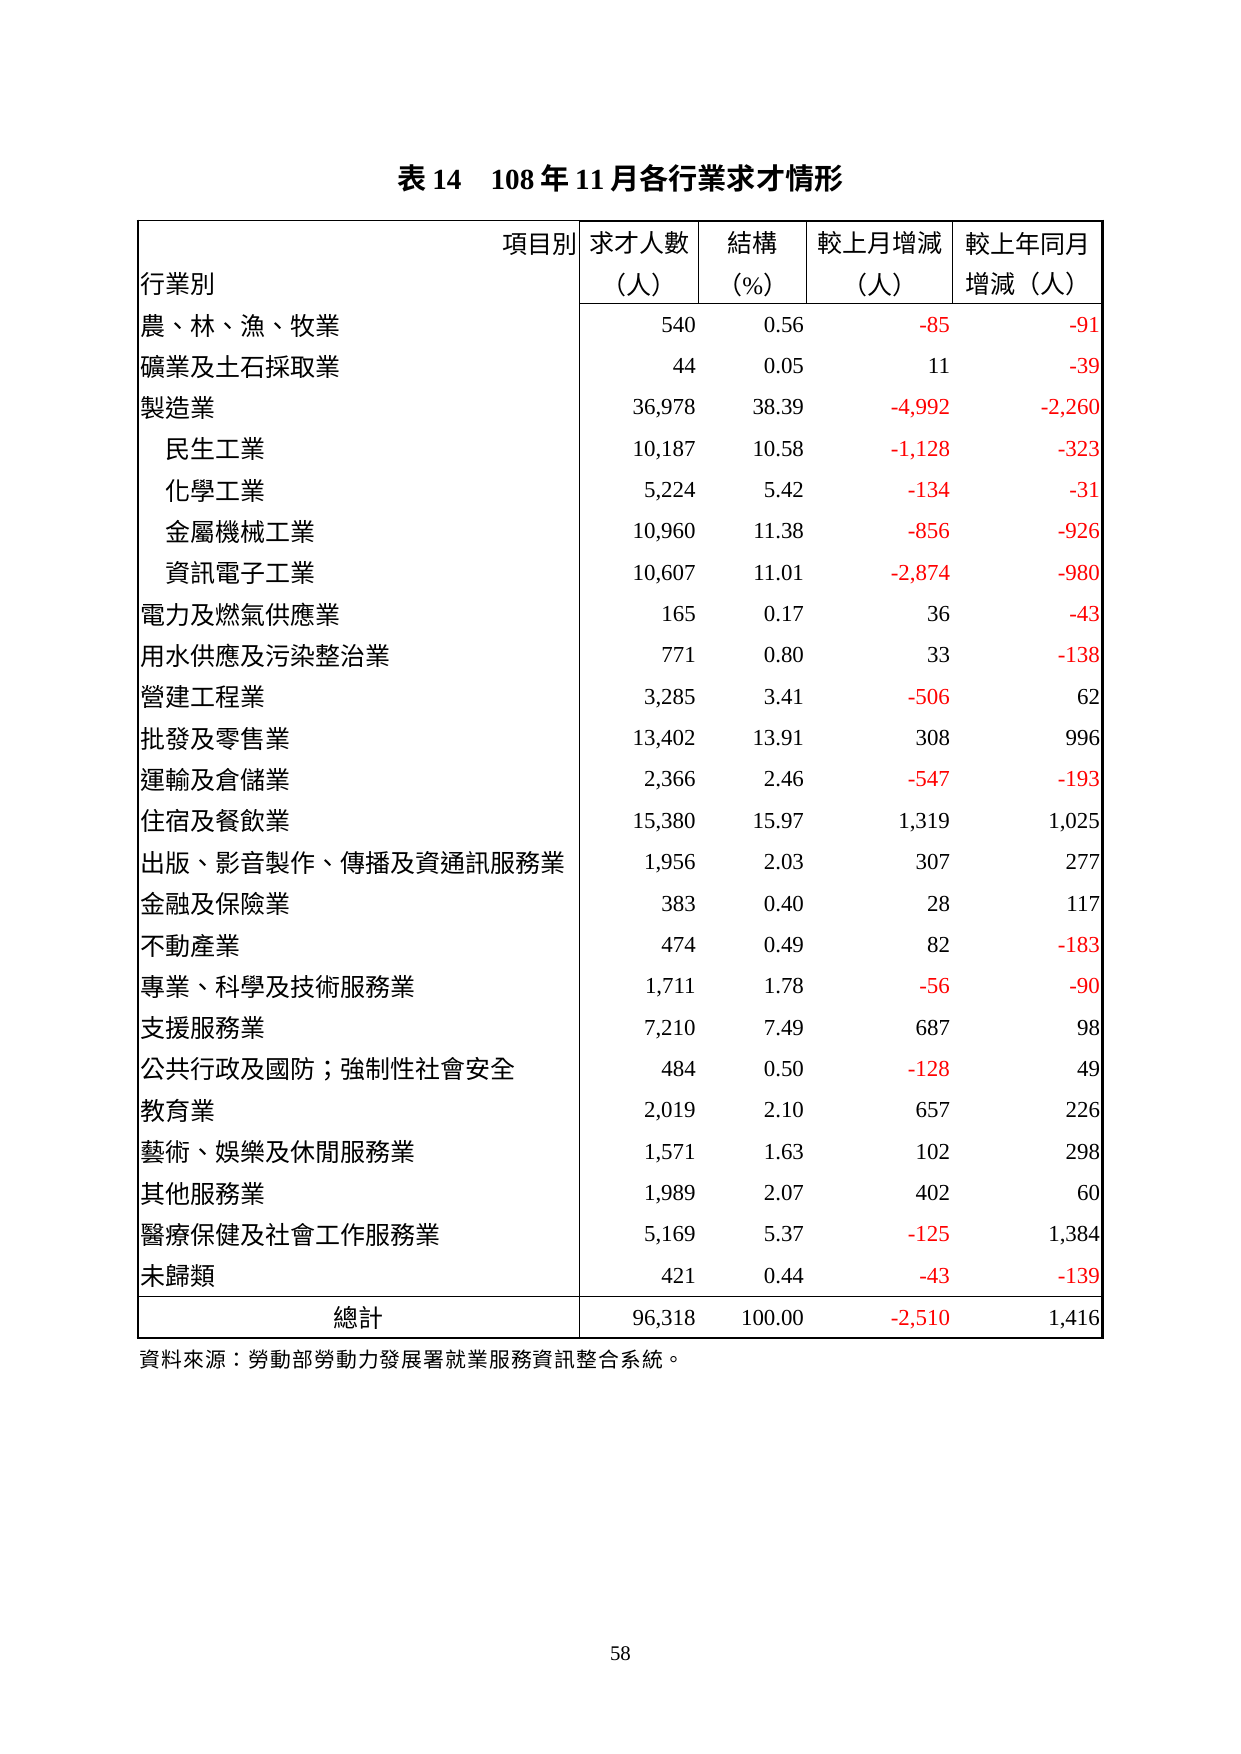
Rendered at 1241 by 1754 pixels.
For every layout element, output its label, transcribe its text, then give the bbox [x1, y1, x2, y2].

table_cell 電力及燃氣供應業 [139, 593, 579, 634]
table_cell -2,510 [807, 1297, 952, 1337]
table_header 較上年同月增減（人） [953, 222, 1101, 303]
table_cell -547 [807, 758, 952, 799]
table_cell 醫療保健及社會工作服務業 [139, 1213, 579, 1254]
table_cell -56 [807, 965, 952, 1006]
table_cell -506 [807, 675, 952, 717]
table_cell 11 [807, 345, 952, 386]
text 資料來源：勞動部勞動力發展署就業服務資訊整合系統。 [139, 1339, 1063, 1379]
table_cell 62 [953, 675, 1101, 717]
table_cell 15,380 [580, 799, 698, 841]
table_cell 營建工程業 [139, 675, 579, 717]
table_cell 公共行政及國防；強制性社會安全 [139, 1048, 579, 1089]
table_cell 1,319 [807, 799, 952, 841]
table_header 結構 [699, 222, 806, 261]
table_cell （人） [807, 261, 952, 303]
table_cell 15.97 [698, 799, 807, 841]
table_cell 出版、影音製作、傳播及資通訊服務業 [139, 841, 579, 882]
table_cell 474 [580, 924, 698, 965]
table_cell 3.41 [698, 675, 807, 717]
table_cell 82 [807, 924, 952, 965]
table_cell 批發及零售業 [139, 717, 579, 758]
table_cell 未歸類 [139, 1254, 579, 1296]
text 表14 108年11月各行業求才情形 [177, 148, 1063, 200]
table_cell 1.63 [698, 1130, 807, 1172]
table_cell -85 [807, 304, 952, 344]
table_cell 307 [807, 841, 952, 882]
table_cell 1,416 [953, 1297, 1101, 1337]
table_cell 藝術、娛樂及休閒服務業 [139, 1130, 579, 1172]
table_cell 540 [580, 304, 698, 344]
table_cell 農、林、漁、牧業 [139, 303, 579, 344]
table_cell 1,571 [580, 1130, 698, 1172]
table_cell 2.46 [698, 758, 807, 799]
table_cell -323 [953, 427, 1101, 468]
table_cell -2,260 [953, 386, 1101, 427]
table_cell 165 [580, 593, 698, 634]
table_cell 657 [807, 1089, 952, 1130]
table_cell 支援服務業 [139, 1006, 579, 1047]
table_cell 其他服務業 [139, 1172, 579, 1213]
table_cell -31 [953, 469, 1101, 510]
table_cell 7,210 [580, 1006, 698, 1047]
table_cell 100.00 [698, 1297, 807, 1337]
table_cell 金屬機械工業 [139, 510, 579, 551]
table_cell 7.49 [698, 1006, 807, 1047]
table_cell 0.44 [698, 1254, 807, 1296]
table_cell 3,285 [580, 675, 698, 717]
table_cell 277 [953, 841, 1101, 882]
table_cell 0.40 [698, 882, 807, 923]
table_cell 1,025 [953, 799, 1101, 841]
table_cell 2.03 [698, 841, 807, 882]
table_cell 資訊電子工業 [139, 551, 579, 593]
table_cell -193 [953, 758, 1101, 799]
table_cell 60 [953, 1172, 1101, 1213]
table_header 較上月增減 [807, 222, 952, 261]
table_header 項目別 行業別 [139, 221, 579, 303]
table_cell 10,960 [580, 510, 698, 551]
table_cell -43 [807, 1254, 952, 1296]
table_cell 化學工業 [139, 469, 579, 510]
table_cell 10,187 [580, 427, 698, 468]
table_cell 13.91 [698, 717, 807, 758]
table_cell -856 [807, 510, 952, 551]
table_cell 36 [807, 593, 952, 634]
table_cell 0.80 [698, 634, 807, 675]
table_cell 0.56 [698, 304, 807, 344]
table_cell 117 [953, 882, 1101, 923]
table_cell 5.37 [698, 1213, 807, 1254]
table_cell 33 [807, 634, 952, 675]
table_cell 402 [807, 1172, 952, 1213]
table_cell -926 [953, 510, 1101, 551]
table_cell 10,607 [580, 551, 698, 593]
table_cell 0.49 [698, 924, 807, 965]
table_header 求才人數 [580, 222, 698, 261]
table_cell 製造業 [139, 386, 579, 427]
table_cell 2,019 [580, 1089, 698, 1130]
table_cell 484 [580, 1048, 698, 1089]
table_cell 5,224 [580, 469, 698, 510]
table_cell 36,978 [580, 386, 698, 427]
table_cell -91 [953, 304, 1101, 344]
table_cell 11.38 [698, 510, 807, 551]
table_cell 96,318 [580, 1297, 698, 1337]
table_cell 運輸及倉儲業 [139, 758, 579, 799]
table_cell 礦業及土石採取業 [139, 345, 579, 386]
table_cell 0.17 [698, 593, 807, 634]
table_cell 2,366 [580, 758, 698, 799]
table_cell -134 [807, 469, 952, 510]
table_cell 102 [807, 1130, 952, 1172]
table_cell -39 [953, 345, 1101, 386]
table_cell 687 [807, 1006, 952, 1047]
table_cell 專業、科學及技術服務業 [139, 965, 579, 1006]
table_cell 5,169 [580, 1213, 698, 1254]
table_cell 住宿及餐飲業 [139, 799, 579, 841]
table_cell 總計 [139, 1297, 579, 1337]
table_cell 1,956 [580, 841, 698, 882]
table_cell -4,992 [807, 386, 952, 427]
table_cell 38.39 [698, 386, 807, 427]
table_cell 298 [953, 1130, 1101, 1172]
table_cell 28 [807, 882, 952, 923]
table_cell 308 [807, 717, 952, 758]
table_cell 金融及保險業 [139, 882, 579, 923]
table_cell 1.78 [698, 965, 807, 1006]
table_cell -128 [807, 1048, 952, 1089]
table_cell （人） [580, 261, 698, 303]
table_cell 1,711 [580, 965, 698, 1006]
table_cell 用水供應及污染整治業 [139, 634, 579, 675]
table_cell 13,402 [580, 717, 698, 758]
table_cell 226 [953, 1089, 1101, 1130]
table_cell 2.10 [698, 1089, 807, 1130]
table_cell 1,384 [953, 1213, 1101, 1254]
table_cell 771 [580, 634, 698, 675]
table_cell （%） [699, 261, 806, 303]
table_cell -138 [953, 634, 1101, 675]
table_cell 5.42 [698, 469, 807, 510]
table_cell 98 [953, 1006, 1101, 1047]
table_cell 1,989 [580, 1172, 698, 1213]
table_cell 421 [580, 1254, 698, 1296]
table_cell 0.50 [698, 1048, 807, 1089]
table_cell 0.05 [698, 345, 807, 386]
table_cell -2,874 [807, 551, 952, 593]
table_cell 10.58 [698, 427, 807, 468]
table_cell 教育業 [139, 1089, 579, 1130]
table_cell -125 [807, 1213, 952, 1254]
table_cell -980 [953, 551, 1101, 593]
table_cell -90 [953, 965, 1101, 1006]
table_cell 不動產業 [139, 924, 579, 965]
table_cell -139 [953, 1254, 1101, 1296]
table_cell 996 [953, 717, 1101, 758]
table_cell 383 [580, 882, 698, 923]
table_cell 44 [580, 345, 698, 386]
table_cell -43 [953, 593, 1101, 634]
table_cell 49 [953, 1048, 1101, 1089]
table_cell 民生工業 [139, 427, 579, 468]
table_cell -1,128 [807, 427, 952, 468]
table_cell -183 [953, 924, 1101, 965]
table_cell 11.01 [698, 551, 807, 593]
table_cell 2.07 [698, 1172, 807, 1213]
